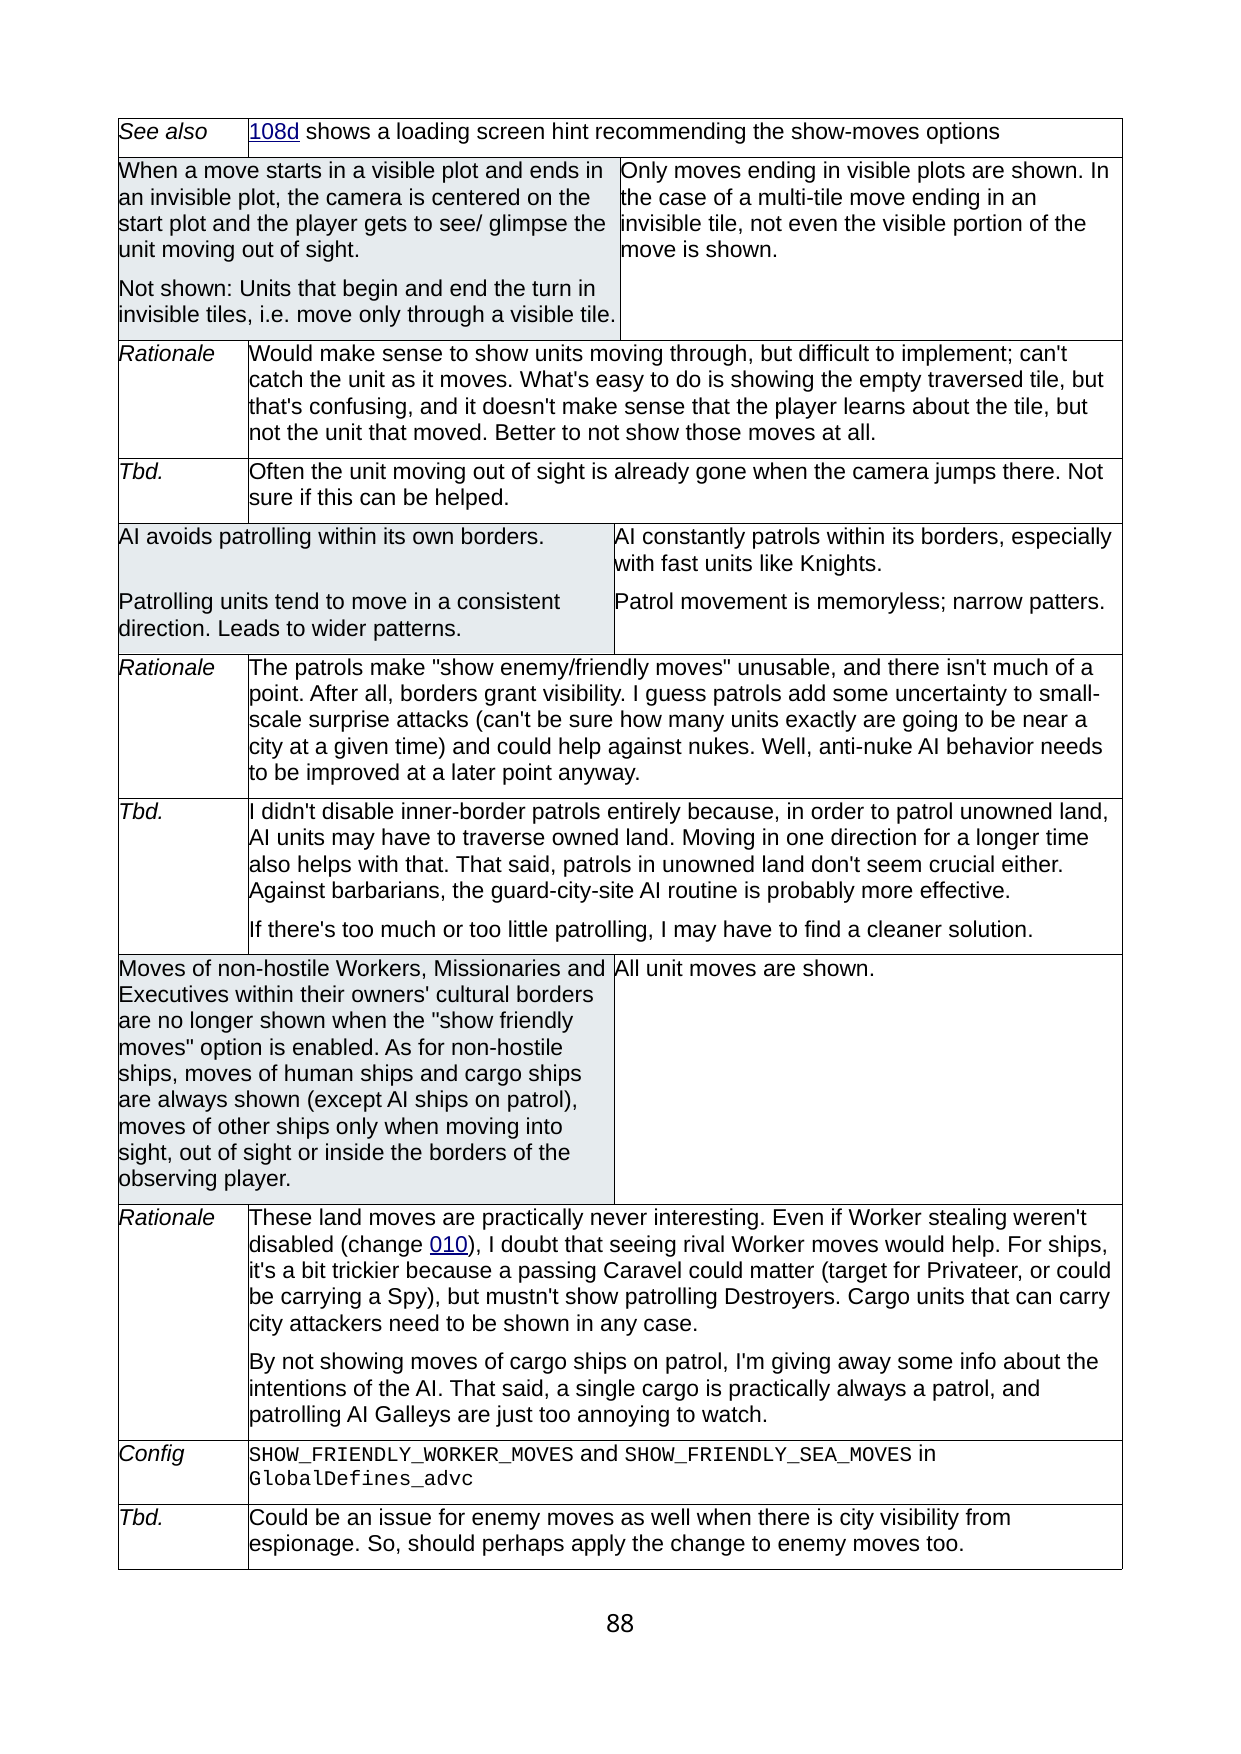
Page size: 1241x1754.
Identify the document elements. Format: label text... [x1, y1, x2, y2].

table_cell 108d shows a loading screen hint recommending the show-moves options [249, 119, 1122, 157]
table_cell Config [119, 1441, 248, 1504]
table_cell Rationale [119, 341, 248, 458]
table_cell Would make sense to show units moving through, but difficult to implement; can't catch the unit as it moves. What's easy to do is showing the empty traversed tile, but that's confusing, and it doesn't make sense that the player learns about the tile, but not the unit that moved. Better to not show those moves at all. [249, 341, 1122, 458]
table_cell Tbd. [119, 1505, 248, 1569]
table_cell See also [119, 119, 248, 157]
table_cell SHOW_FRIENDLY_WORKER_MOVES and SHOW_FRIENDLY_SEA_MOVES in GlobalDefines_advc [249, 1441, 1122, 1504]
table_cell All unit moves are shown. [615, 955, 1122, 1204]
table_cell Could be an issue for enemy moves as well when there is city visibility from espionage. So, should perhaps apply the change to enemy moves too. [249, 1505, 1122, 1569]
table_cell AI constantly patrols within its borders, especially with fast units like Knights. Patrol movement is memoryless; narrow patters. [615, 524, 1122, 653]
table_cell Only moves ending in visible plots are shown. In the case of a multi-tile move ending in an invisible tile, not even the visible portion of the move is shown. [621, 158, 1122, 340]
table_cell Often the unit moving out of sight is already gone when the camera jumps there. Not sure if this can be helped. [249, 459, 1122, 523]
table_cell These land moves are practically never interesting. Even if Worker stealing weren't disabled (change 010), I doubt that seeing rival Worker moves would help. For ships, it's a bit trickier because a passing Caravel could matter (target for Privateer, or could be carrying a Spy), but mustn't show patrolling Destroyers. Cargo units that can carry city attackers need to be shown in any case. By not showing moves of cargo ships on patrol, I'm giving away some info about the intentions of the AI. That said, a single cargo is practically always a patrol, and patrolling AI Galleys are just too annoying to watch. [249, 1205, 1122, 1440]
table_cell Tbd. [119, 459, 248, 523]
table_cell I didn't disable inner-border patrols entirely because, in order to patrol unowned land, AI units may have to traverse owned land. Moving in one direction for a longer time also helps with that. That said, patrols in unowned land don't seem crucial either. Against barbarians, the guard-city-site AI routine is probably more effective. If there's too much or too little patrolling, I may have to find a cleaner solution. [249, 799, 1122, 954]
table_cell The patrols make "show enemy/friendly moves" unusable, and there isn't much of a point. After all, borders grant visibility. I guess patrols add some uncertainty to small-scale surprise attacks (can't be sure how many units exactly are going to be near a city at a given time) and could help against nukes. Well, anti-nuke AI behavior needs to be improved at a later point anyway. [249, 655, 1122, 798]
table_cell Moves of non-hostile Workers, Missionaries and Executives within their owners' cultural borders are no longer shown when the "show friendly moves" option is enabled. As for non-hostile ships, moves of human ships and cargo ships are always shown (except AI ships on patrol), moves of other ships only when moving into sight, out of sight or inside the borders of the observing player. [119, 955, 614, 1204]
table_cell AI avoids patrolling within its own borders. Patrolling units tend to move in a consistent direction. Leads to wider patterns. [119, 524, 614, 653]
table_cell Tbd. [119, 799, 248, 954]
table_cell Rationale [119, 1205, 248, 1440]
table_cell When a move starts in a visible plot and ends in an invisible plot, the camera is centered on the start plot and the player gets to see/ glimpse the unit moving out of sight. Not shown: Units that begin and end the turn in invisible tiles, i.e. move only through a visible tile. [119, 158, 620, 340]
table_cell Rationale [119, 655, 248, 798]
